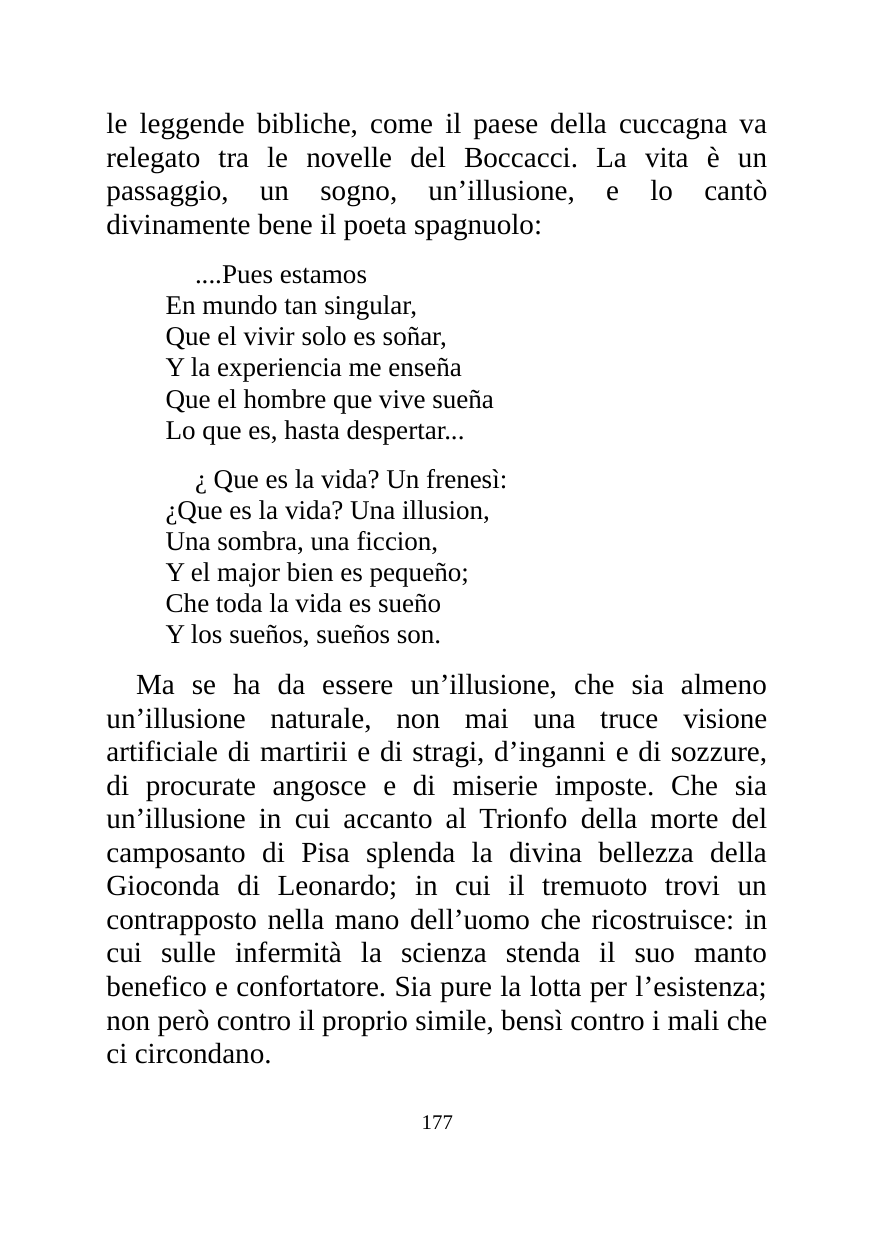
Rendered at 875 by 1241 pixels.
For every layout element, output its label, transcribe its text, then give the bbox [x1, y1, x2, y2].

text ¿ Que es la vida? Un frenesì: ¿Que es la vida? Una illusion, Una sombra, una ficcion, Y el major bien es pequeño; Che toda la vida es sueño Y los sueños, sueños son. [165, 463, 768, 649]
text le leggende bibliche, come il paese della cuccagna va relegato tra le novelle del Boccacci. La vita è un passaggio, un sogno, un’illusione, e lo cantò divinamente bene il poeta spagnuolo: [106, 106, 768, 240]
text Ma se ha da essere un’illusione, che sia almeno un’illusione naturale, non mai una truce visione artificiale di martirii e di stragi, d’inganni e di sozzure, di procurate angosce e di miserie imposte. Che sia un’illusione in cui accanto al Trionfo della morte del camposanto di Pisa splenda la divina bellezza della Gioconda di Leonardo; in cui il tremuoto trovi un contrapposto nella mano dell’uomo che ricostruisce: in cui sulle infermità la scienza stenda il suo manto benefico e confortatore. Sia pure la lotta per l’esistenza; non però contro il proprio simile, bensì contro i mali che ci circondano. [106, 667, 768, 1070]
text ....Pues estamos En mundo tan singular, Que el vivir solo es soñar, Y la experiencia me enseña Que el hombre que vive sueña Lo que es, hasta despertar... [165, 258, 768, 445]
